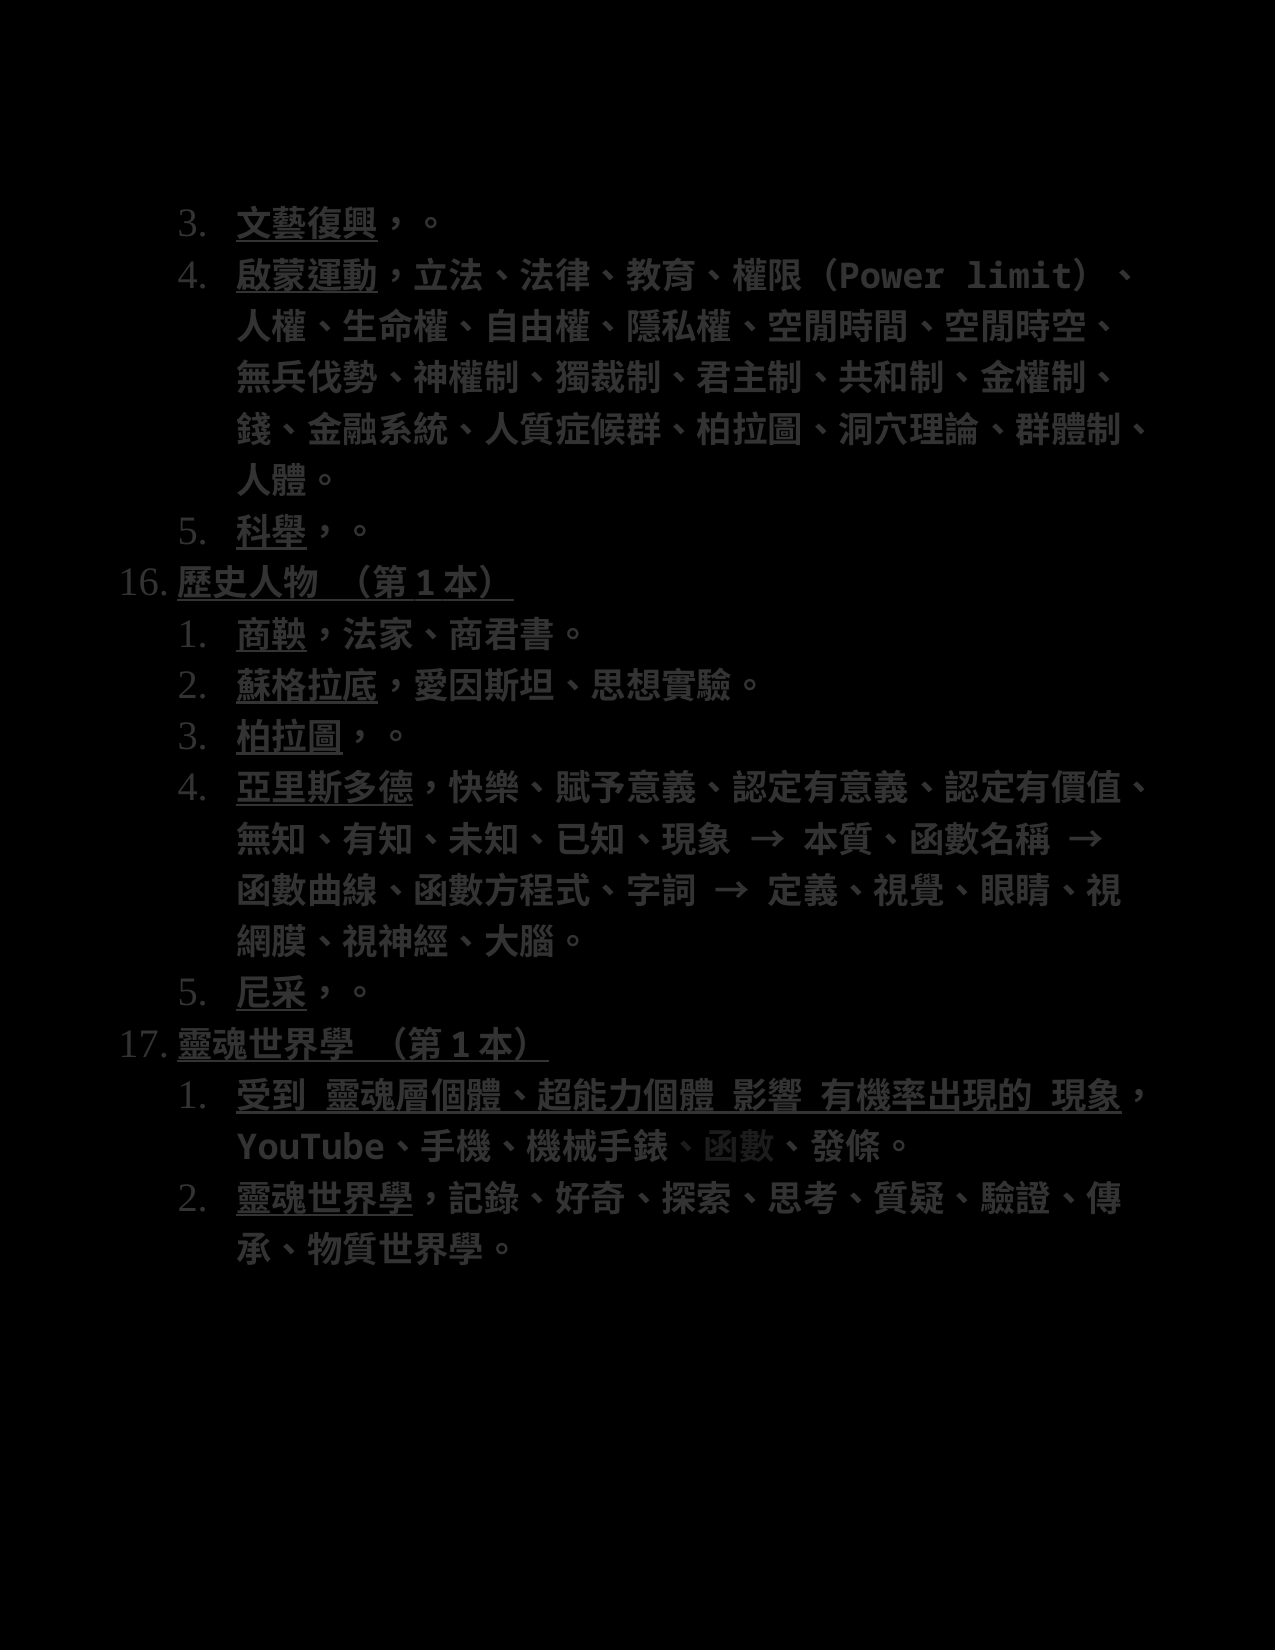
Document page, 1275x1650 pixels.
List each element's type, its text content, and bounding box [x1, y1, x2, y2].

list 靈魂世界學，記錄、好奇、探索、思考、質疑、驗證、傳承、物質世界學。 [177, 1170, 1157, 1272]
list 受到 靈魂層個體、超能力個體 影響 有機率出現的 現象，YouTube、手機、機械手錶、函數、發條。 [177, 1067, 1157, 1170]
list 亞里斯多德，快樂、賦予意義、認定有意義、認定有價值、無知、有知、未知、已知、現象 → 本質、函數名稱 → 函數曲線、函數方程式、字詞 → 定義、視覺、眼睛、視網膜、視神經、大腦。 [177, 760, 1157, 965]
list 蘇格拉底，愛因斯坦、思想實驗。 [177, 657, 1157, 708]
list 啟蒙運動，立法、法律、教育、權限（Power limit）、人權、生命權、自由權、隱私權、空閒時間、空閒時空、無兵伐勢、神權制、獨裁制、君主制、共和制、金權制、錢、金融系統、人質症候群、柏拉圖、洞穴理論、群體制、人體。 [177, 247, 1157, 503]
list 柏拉圖，。 [177, 708, 1157, 760]
list 尼采，。 [177, 965, 1157, 1016]
list 文藝復興，。 [177, 196, 1157, 247]
list 靈魂世界學 （第1本） [118, 1016, 1157, 1067]
list 歷史人物 （第1本） [118, 555, 1157, 606]
list 商鞅，法家、商君書。 [177, 606, 1157, 657]
list 科舉，。 [177, 503, 1157, 555]
